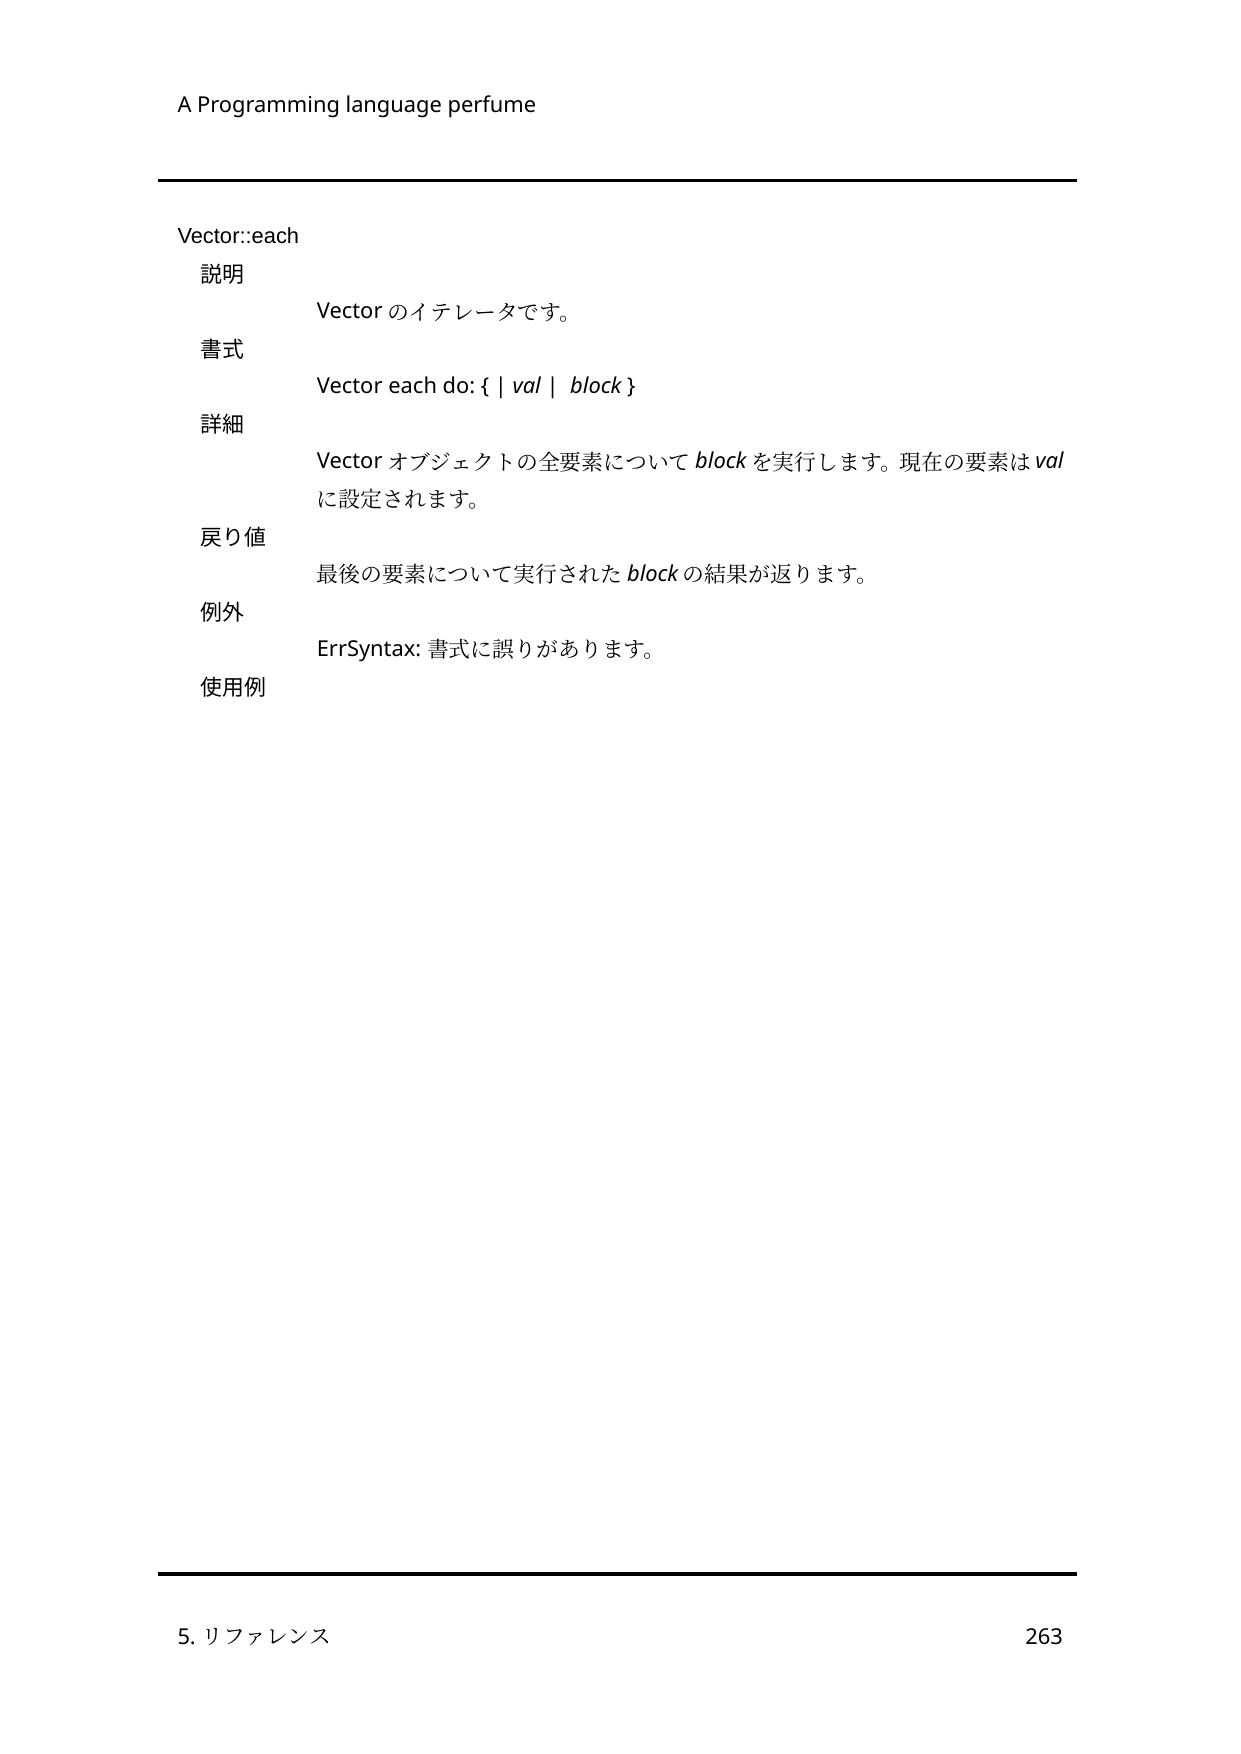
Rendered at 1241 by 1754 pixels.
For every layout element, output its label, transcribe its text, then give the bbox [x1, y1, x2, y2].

table_header 説明 [200, 254, 317, 329]
table_header Vectorのイテレータです。 [317, 254, 1063, 329]
table_cell Vector each do: { | val | block } [317, 329, 1063, 404]
table_cell 最後の要素について実行されたblockの結果が返ります。 [317, 517, 1063, 592]
table_cell 詳細 [200, 404, 317, 517]
table_cell ErrSyntax: 書式に誤りがあります。 [317, 592, 1063, 667]
table_cell 戻り値 [200, 517, 317, 592]
table_cell [317, 667, 1063, 742]
subtitle Vector::each [177, 217, 1063, 254]
table_cell 書式 [200, 329, 317, 404]
table_cell 例外 [200, 592, 317, 667]
table_cell 使用例 [200, 667, 317, 742]
table_cell Vectorオブジェクトの全要素についてblockを実行します。現在の要素はvalに設定されます。 [317, 404, 1063, 517]
